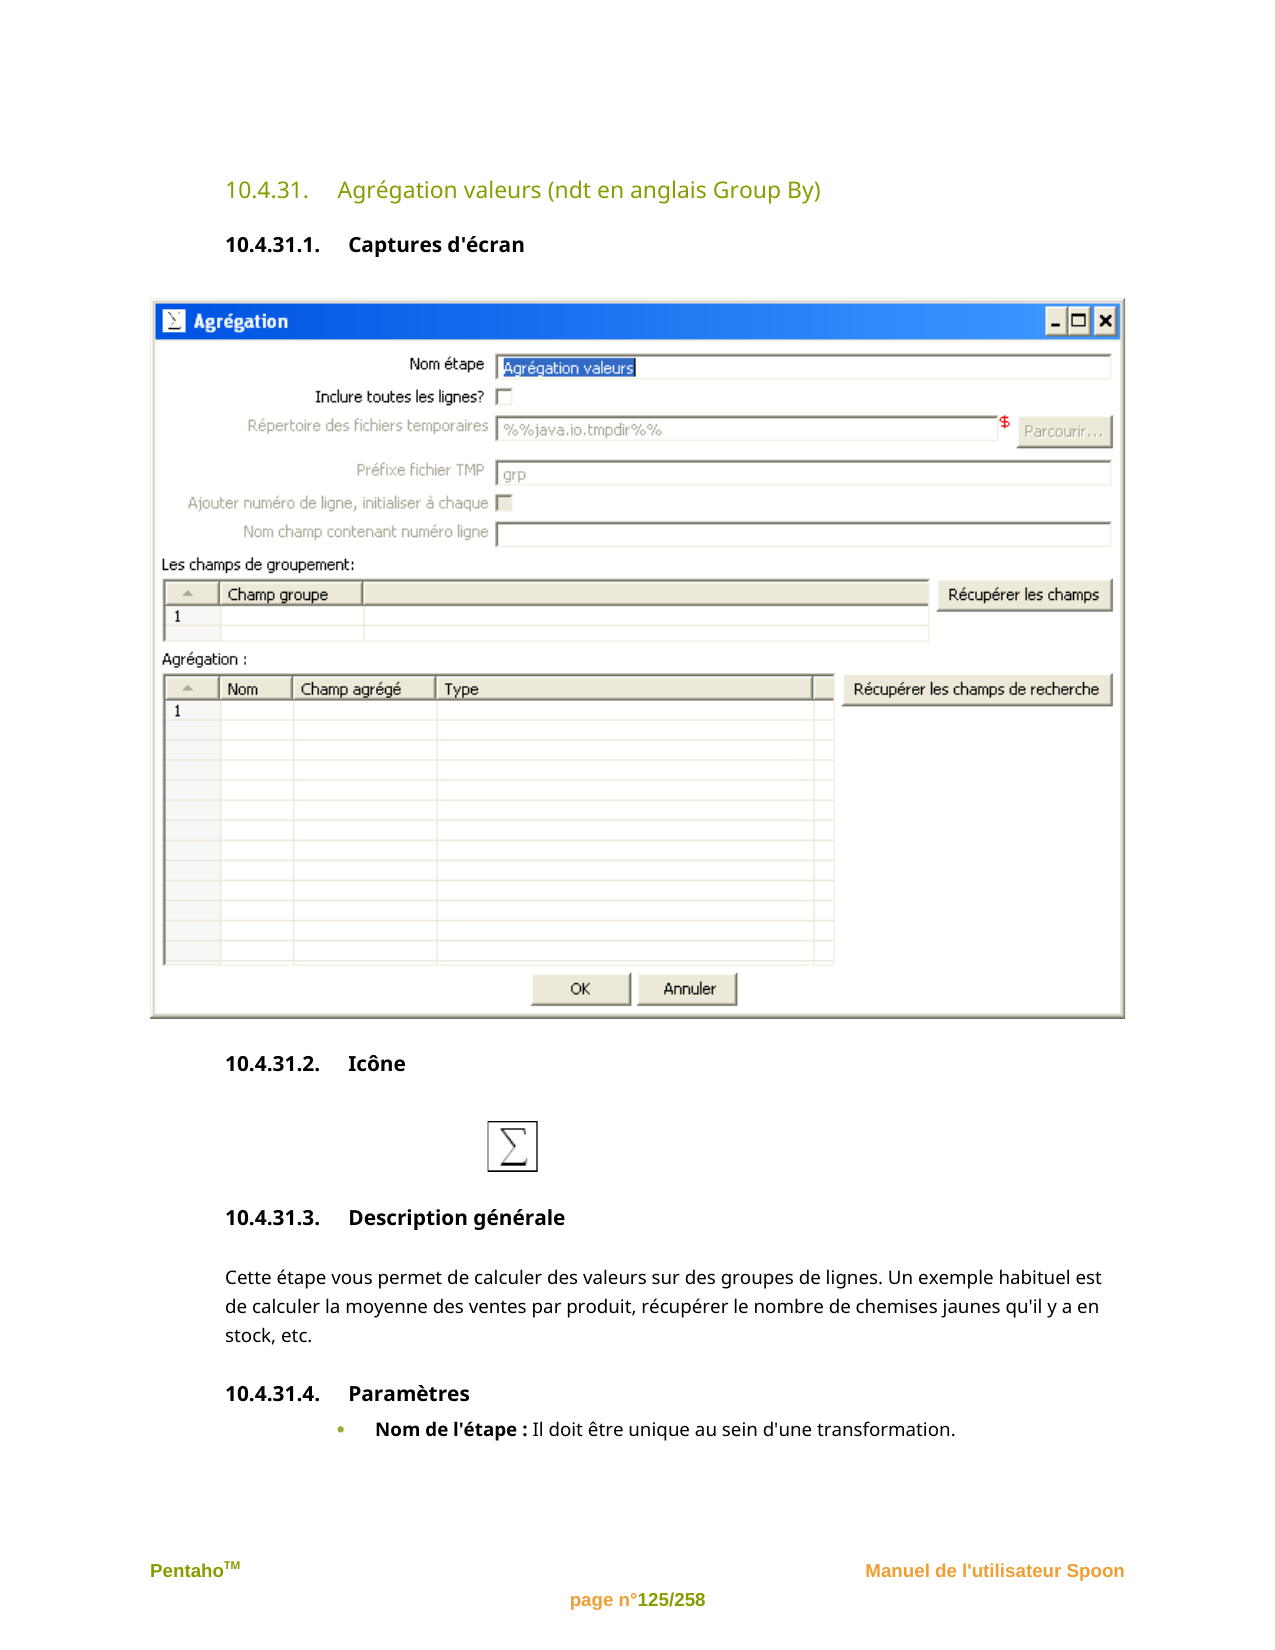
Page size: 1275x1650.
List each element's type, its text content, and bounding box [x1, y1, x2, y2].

subtitle Paramètres [225, 1378, 1125, 1407]
list Nom de l'étape : Il doit être unique au sein d'une transformation. [337, 1413, 1125, 1443]
picture [487, 1121, 538, 1172]
text Cette étape vous permet de calculer des valeurs sur des groupes de lignes. Un exemple habituel est de calculer la moyenne des ventes par produit, récupérer le nombre de chemises jaunes qu'il y a en stock, etc. [225, 1261, 1125, 1349]
subtitle Icône [225, 1019, 1125, 1078]
subtitle Description générale [225, 1103, 1125, 1232]
picture [150, 298, 1125, 1019]
subtitle Captures d'écran [225, 229, 1125, 258]
subtitle [225, 283, 1125, 298]
subtitle Agrégation valeurs (ndt en anglais Group By) [225, 175, 1125, 204]
